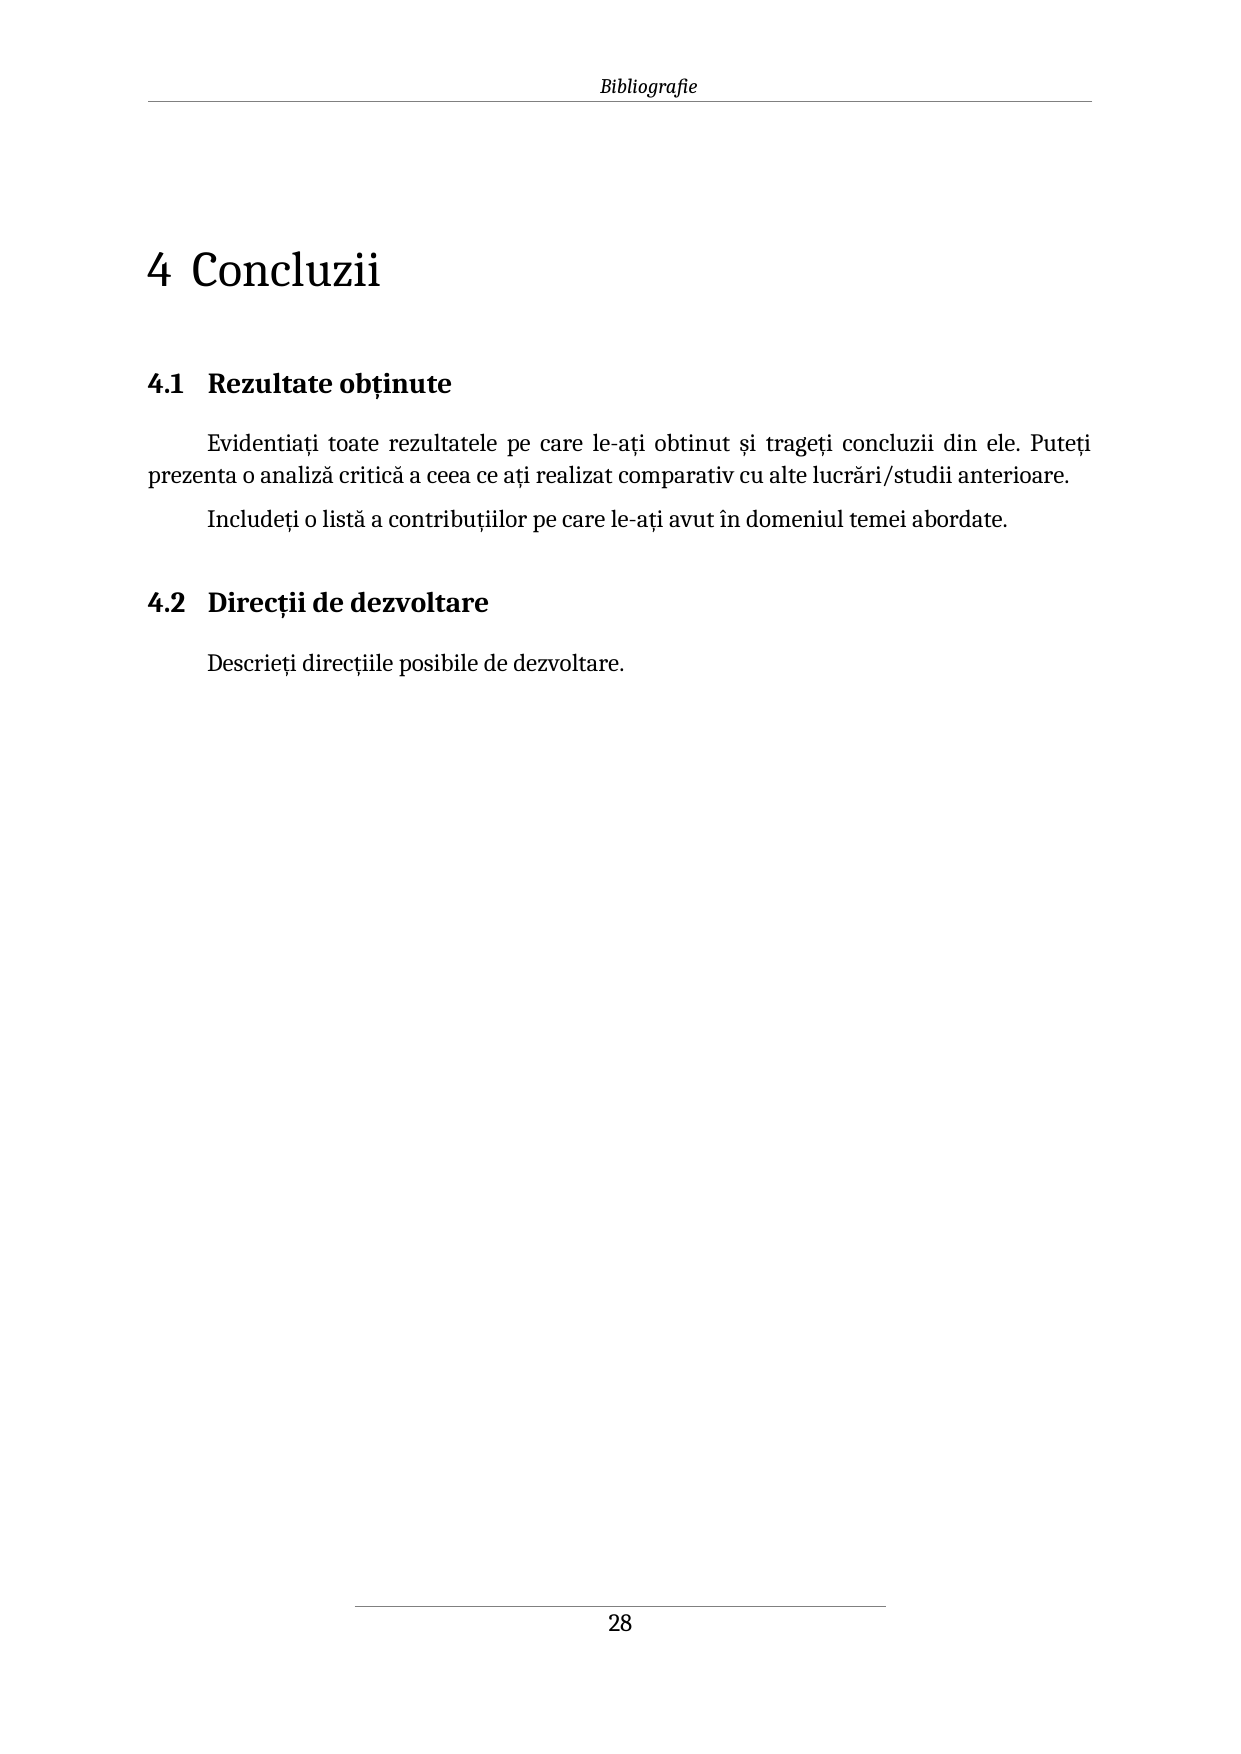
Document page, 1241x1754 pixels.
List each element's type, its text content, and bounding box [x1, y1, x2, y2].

text Descrieți direcțiile posibile de dezvoltare. [148, 648, 1092, 677]
text Evidentiați toate rezultatele pe care le-ați obtinut și trageți concluzii din ele. Puteți prezenta o analiză critică a ceea ce ați realizat comparativ cu alte lucrări/studii anterioare. [148, 429, 1092, 490]
subtitle Direcții de dezvoltare [148, 587, 1092, 620]
subtitle Concluzii [148, 242, 1092, 299]
text Includeți o listă a contribuțiilor pe care le-ați avut în domeniul temei abordate. [148, 505, 1092, 534]
subtitle Rezultate obținute [148, 367, 1092, 401]
